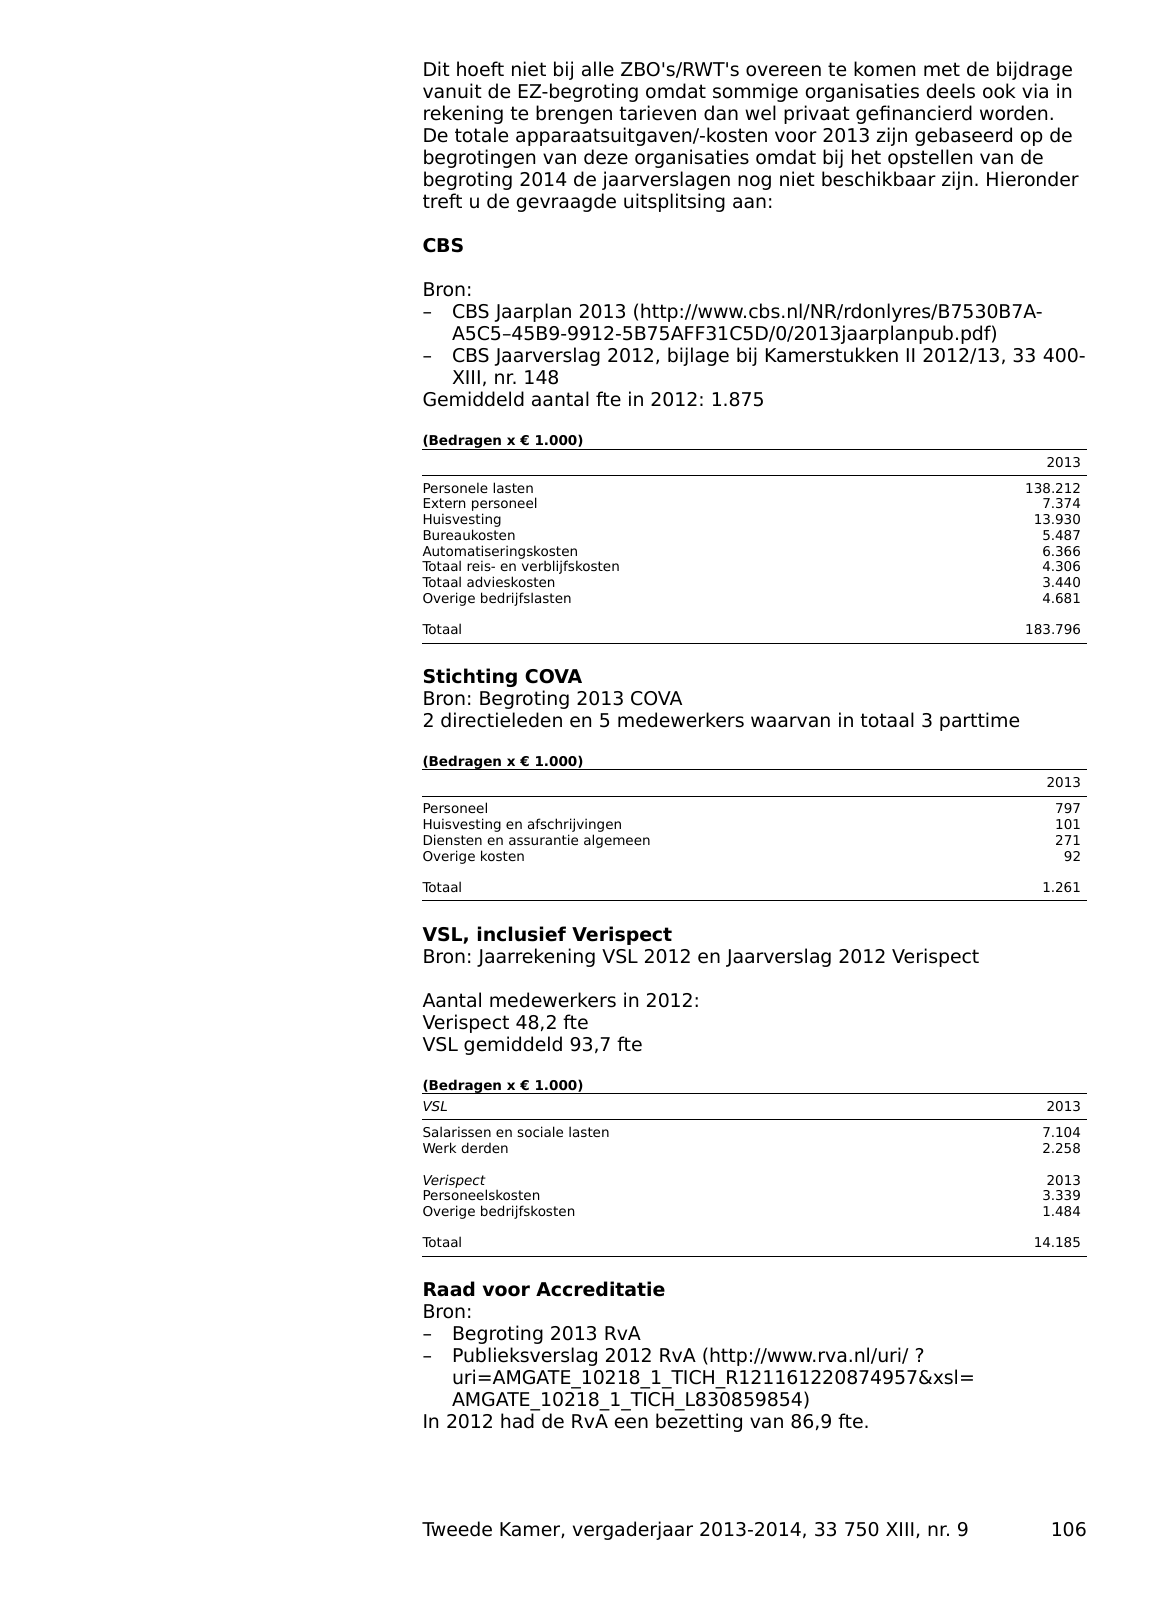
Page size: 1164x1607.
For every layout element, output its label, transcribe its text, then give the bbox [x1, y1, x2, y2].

table_cell [754, 864, 1087, 880]
text Bron: [422, 279, 1087, 301]
table_cell Overige bedrijfslasten [422, 591, 754, 606]
table_cell Personele lasten [422, 476, 754, 496]
table_cell Verispect [422, 1172, 754, 1188]
table_cell 1.261 [754, 880, 1087, 900]
table_cell Bureaukosten [422, 528, 754, 543]
text VSL gemiddeld 93,7 fte [422, 1034, 1087, 1056]
text Bron: Begroting 2013 COVA [422, 688, 1087, 710]
table_cell 101 [754, 817, 1087, 833]
table_cell 3.440 [754, 575, 1087, 591]
table_cell Automatiseringskosten [422, 544, 754, 559]
table_cell 797 [754, 797, 1087, 817]
table_cell Totaal reis- en verblijfskosten [422, 559, 754, 575]
table_cell Huisvesting en afschrijvingen [422, 817, 754, 833]
table_cell Totaal [422, 1235, 754, 1256]
table_cell 2013 [754, 1094, 1087, 1119]
subtitle CBS [422, 235, 1087, 257]
text Aantal medewerkers in 2012: [422, 990, 1087, 1012]
table_cell Overige bedrijfskosten [422, 1204, 754, 1219]
table_cell VSL [422, 1094, 754, 1119]
text Raad voor Accreditatie [422, 1279, 1087, 1301]
table_cell Totaal [422, 622, 754, 643]
table_cell Extern personeel [422, 496, 754, 512]
table_cell [754, 606, 1087, 622]
table_cell [422, 450, 754, 475]
table_cell Huisvesting [422, 512, 754, 528]
text – CBS Jaarplan 2013 (http://www.cbs.nl/NR/rdonlyres/B7530B7A-A5C5–45B9-9912-5B75AFF31C5D/0/2013jaarplanpub.pdf) [422, 301, 1087, 345]
table_header (Bedragen x € 1.000) [422, 754, 1087, 769]
text Verispect 48,2 fte [422, 1012, 1087, 1034]
table_cell 7.374 [754, 496, 1087, 512]
table_cell 5.487 [754, 528, 1087, 543]
table_header (Bedragen x € 1.000) [422, 1078, 1087, 1093]
table_cell 183.796 [754, 622, 1087, 643]
table_cell [754, 1157, 1087, 1172]
text Dit hoeft niet bij alle ZBO's/RWT's overeen te komen met de bijdrage vanuit de EZ-begroting omdat sommige organisaties deels ook via in rekening te brengen tarieven dan wel privaat gefinancierd worden. De totale apparaatsuitgaven/-kosten voor 2013 zijn gebaseerd op de begrotingen van deze organisaties omdat bij het opstellen van de begroting 2014 de jaarverslagen nog niet beschikbaar zijn. Hieronder treft u de gevraagde uitsplitsing aan: [422, 59, 1087, 213]
table_cell Overige kosten [422, 849, 754, 864]
text – Begroting 2013 RvA [422, 1323, 1087, 1345]
table_cell [422, 864, 754, 880]
table_cell 7.104 [754, 1120, 1087, 1141]
text Bron: Jaarrekening VSL 2012 en Jaarverslag 2012 Verispect [422, 946, 1087, 967]
text Gemiddeld aantal fte in 2012: 1.875 [422, 389, 1087, 411]
text Bron: [422, 1301, 1087, 1323]
text VSL, inclusief Verispect [422, 923, 1087, 946]
table_cell 4.306 [754, 559, 1087, 575]
table_cell Personeel [422, 797, 754, 817]
text 2 directieleden en 5 medewerkers waarvan in totaal 3 parttime [422, 710, 1087, 732]
table_cell 271 [754, 833, 1087, 848]
table_header (Bedragen x € 1.000) [422, 433, 1087, 449]
table_cell 14.185 [754, 1235, 1087, 1256]
table_cell 138.212 [754, 476, 1087, 496]
table_cell 2013 [754, 450, 1087, 475]
table_cell [422, 1220, 754, 1235]
table_cell [422, 606, 754, 622]
table_cell Totaal advieskosten [422, 575, 754, 591]
table_cell Diensten en assurantie algemeen [422, 833, 754, 848]
text In 2012 had de RvA een bezetting van 86,9 fte. [422, 1411, 1087, 1433]
table_cell 2.258 [754, 1141, 1087, 1157]
table_cell 2013 [754, 770, 1087, 796]
table_cell 13.930 [754, 512, 1087, 528]
text Stichting COVA [422, 666, 1087, 688]
text – Publieksverslag 2012 RvA (http://www.rva.nl/uri/ ?uri=AMGATE_10218_1_TICH_R121161220874957&xsl= AMGATE_10218_1_TICH_L830859854) [422, 1345, 1087, 1411]
table_cell Werk derden [422, 1141, 754, 1157]
text – CBS Jaarverslag 2012, bijlage bij Kamerstukken II 2012/13, 33 400-XIII, nr. 148 [422, 345, 1087, 389]
table_cell 2013 [754, 1172, 1087, 1188]
table_cell Salarissen en sociale lasten [422, 1120, 754, 1141]
table_cell Totaal [422, 880, 754, 900]
table_cell 6.366 [754, 544, 1087, 559]
table_cell [422, 1157, 754, 1172]
table_cell [754, 1220, 1087, 1235]
table_cell 4.681 [754, 591, 1087, 606]
table_cell 92 [754, 849, 1087, 864]
table_cell 1.484 [754, 1204, 1087, 1219]
table_cell Personeelskosten [422, 1188, 754, 1204]
table_cell [422, 770, 754, 796]
table_cell 3.339 [754, 1188, 1087, 1204]
